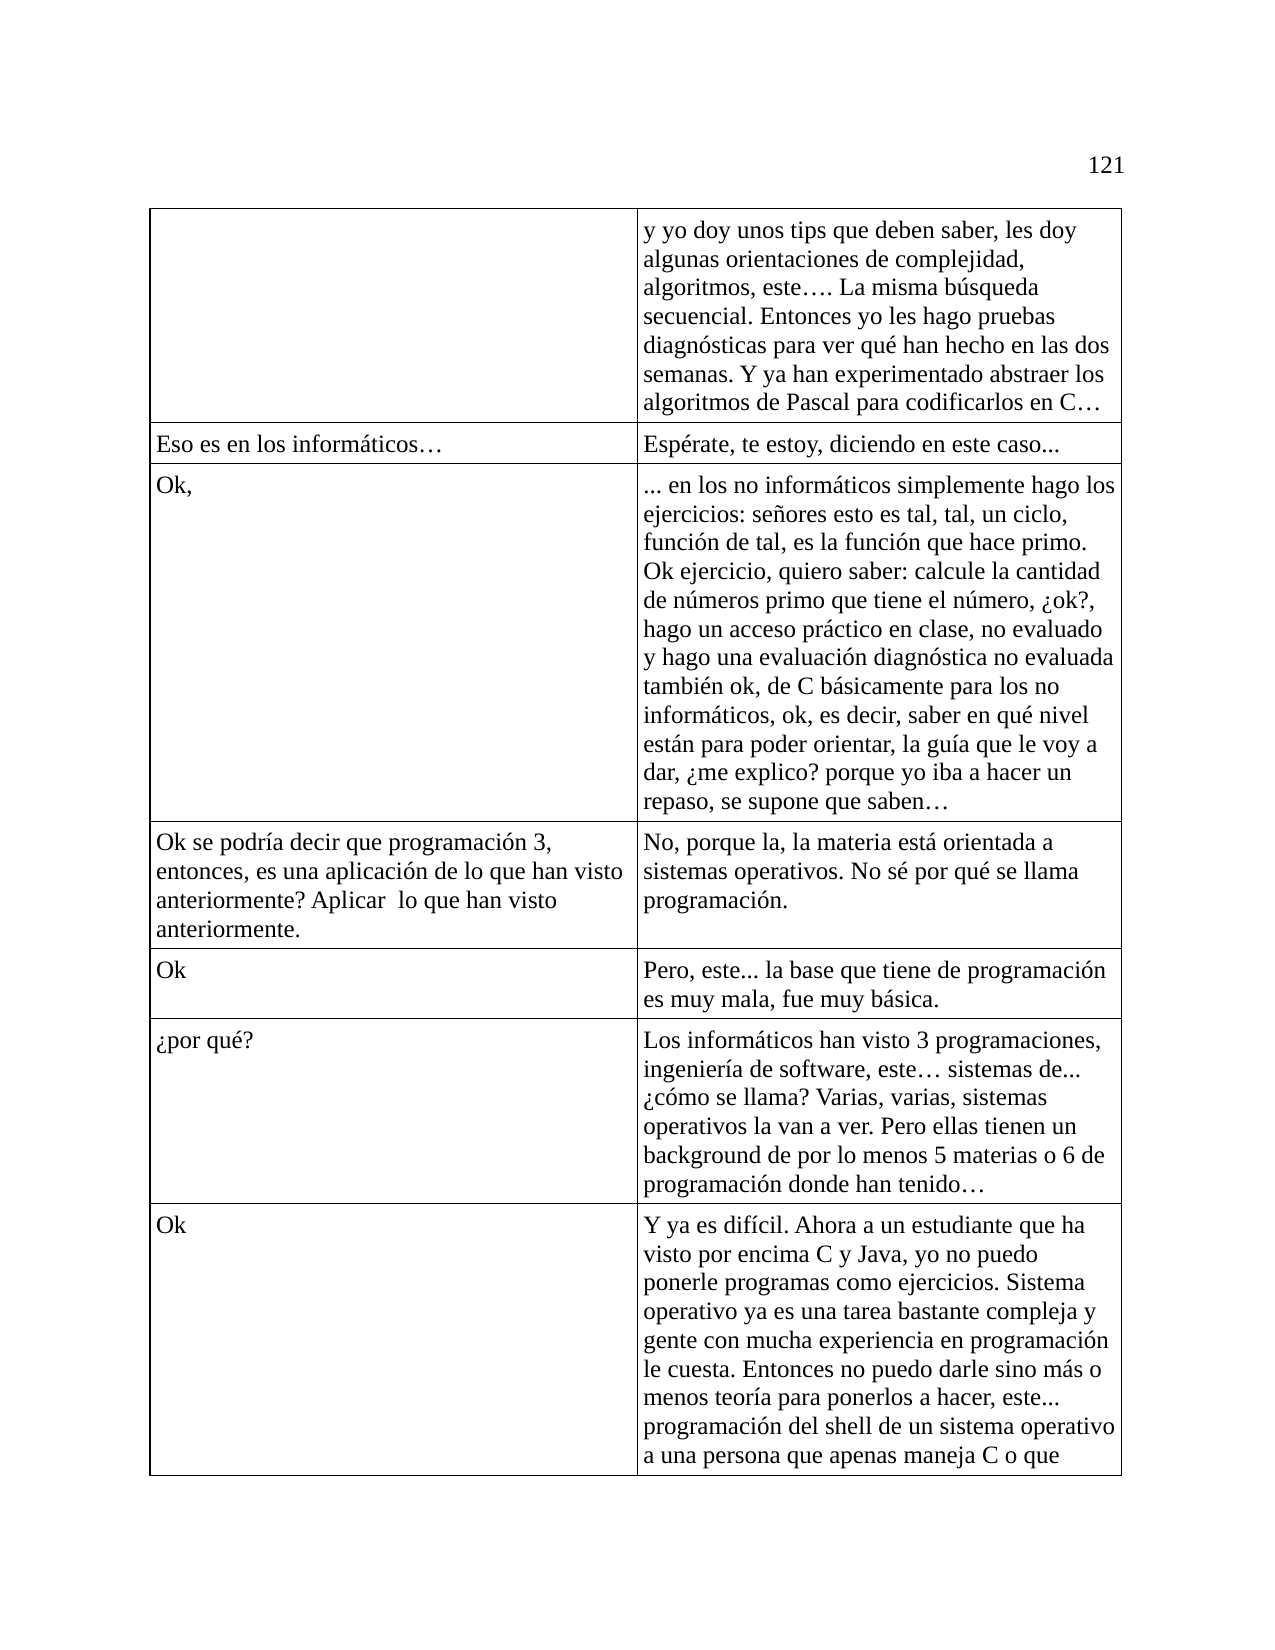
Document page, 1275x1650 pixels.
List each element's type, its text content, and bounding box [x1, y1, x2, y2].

table_cell y yo doy unos tips que deben saber, les doy algunas orientaciones de complejidad, algoritmos, este…. La misma búsqueda secuencial. Entonces yo les hago pruebas diagnósticas para ver qué han hecho en las dos semanas. Y ya han experimentado abstraer los algoritmos de Pascal para codificarlos en C… [638, 209, 1121, 422]
table_cell Y ya es difícil. Ahora a un estudiante que ha visto por encima C y Java, yo no puedo ponerle programas como ejercicios. Sistema operativo ya es una tarea bastante compleja y gente con mucha experiencia en programación le cuesta. Entonces no puedo darle sino más o menos teoría para ponerlos a hacer, este... programación del shell de un sistema operativo a una persona que apenas maneja C o que [638, 1204, 1121, 1474]
table_cell No, porque la, la materia está orientada a sistemas operativos. No sé por qué se llama programación. [638, 822, 1121, 948]
table_cell [151, 209, 637, 422]
table_cell ¿por qué? [151, 1019, 637, 1203]
table_cell ... en los no informáticos simplemente hago los ejercicios: señores esto es tal, tal, un ciclo, función de tal, es la función que hace primo. Ok ejercicio, quiero saber: calcule la cantidad de números primo que tiene el número, ¿ok?, hago un acceso práctico en clase, no evaluado y hago una evaluación diagnóstica no evaluada también ok, de C básicamente para los no informáticos, ok, es decir, saber en qué nivel están para poder orientar, la guía que le voy a dar, ¿me explico? porque yo iba a hacer un repaso, se supone que saben… [638, 464, 1121, 821]
table_cell Eso es en los informáticos… [151, 423, 637, 463]
table_cell Ok, [151, 464, 637, 821]
table_cell Ok se podría decir que programación 3, entonces, es una aplicación de lo que han visto anteriormente? Aplicar lo que han visto anteriormente. [151, 822, 637, 948]
table_cell Espérate, te estoy, diciendo en este caso... [638, 423, 1121, 463]
table_cell Ok [151, 949, 637, 1018]
table_cell Los informáticos han visto 3 programaciones, ingeniería de software, este… sistemas de... ¿cómo se llama? Varias, varias, sistemas operativos la van a ver. Pero ellas tienen un background de por lo menos 5 materias o 6 de programación donde han tenido… [638, 1019, 1121, 1203]
table_cell Pero, este... la base que tiene de programación es muy mala, fue muy básica. [638, 949, 1121, 1018]
table_cell Ok [151, 1204, 637, 1474]
